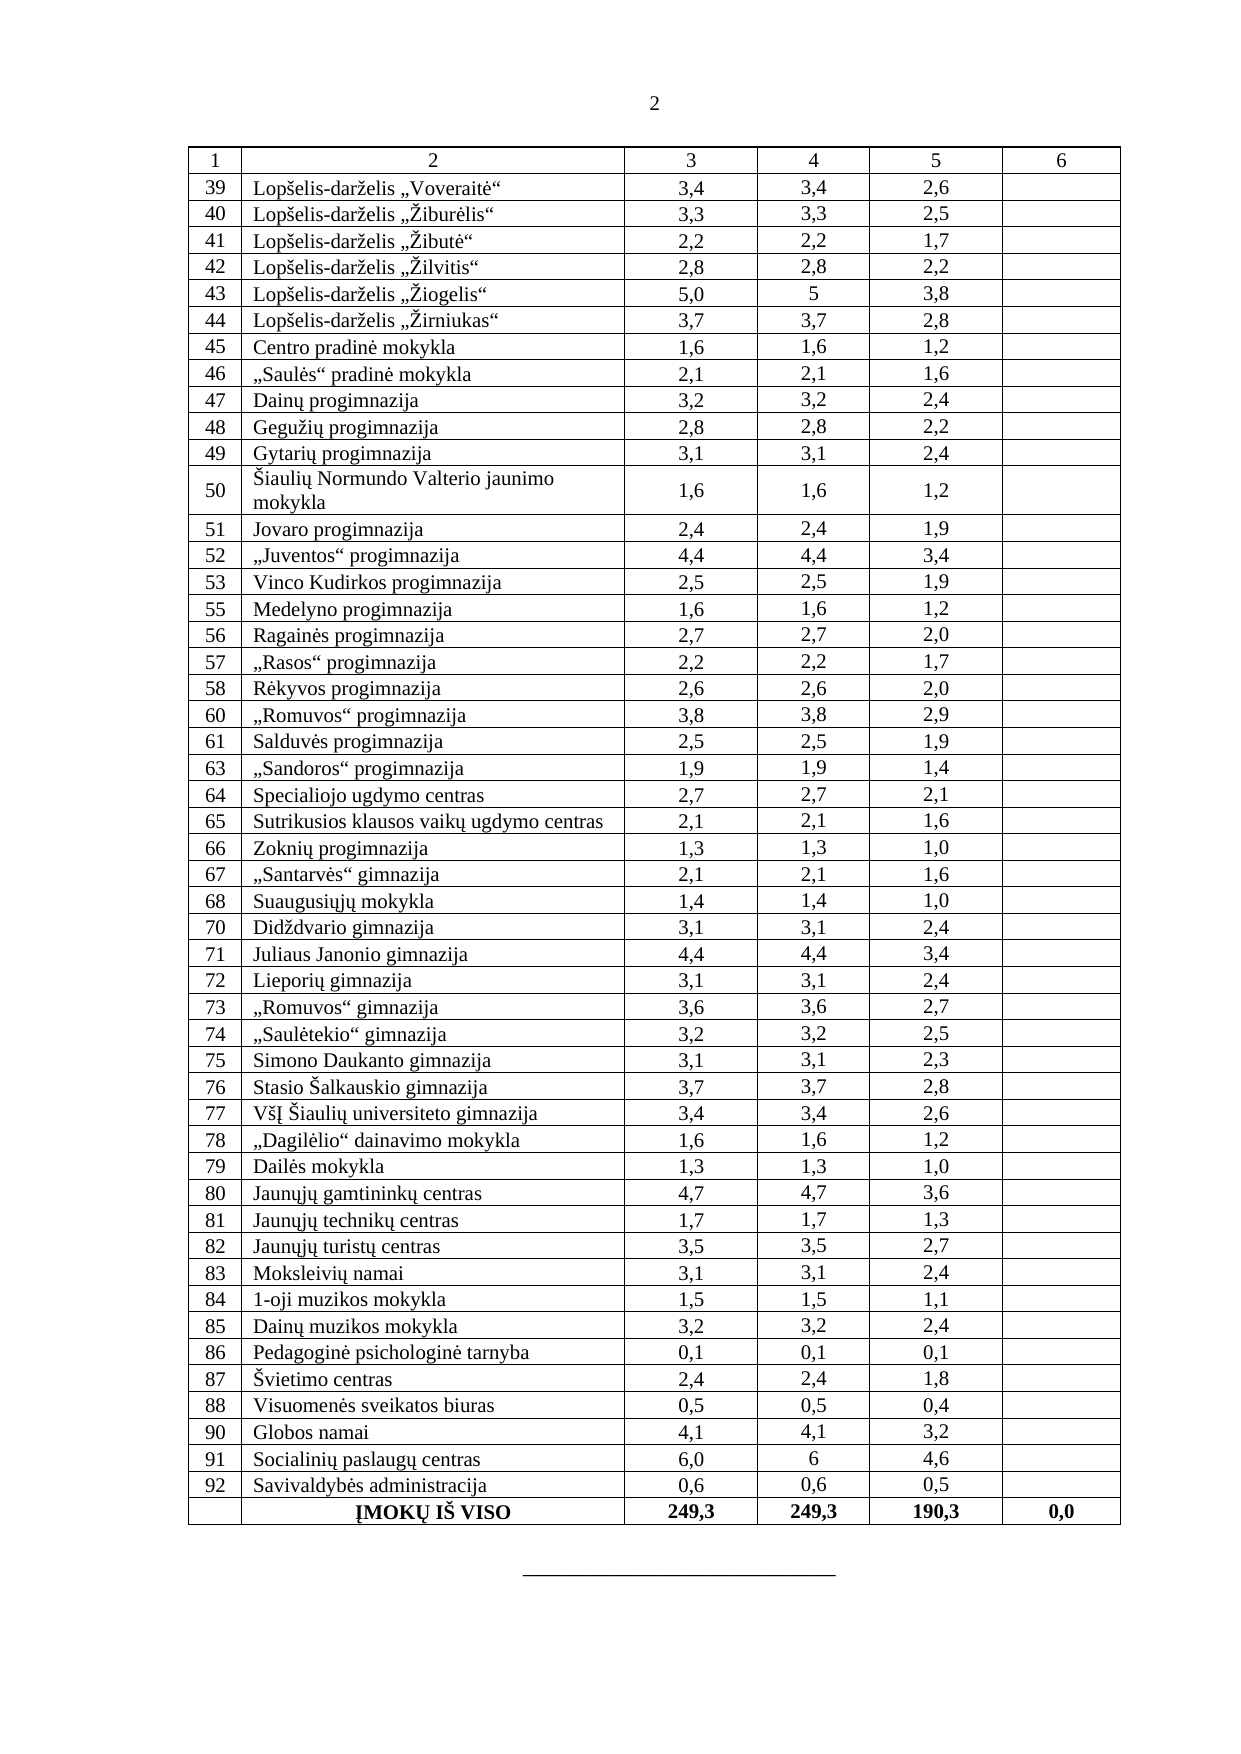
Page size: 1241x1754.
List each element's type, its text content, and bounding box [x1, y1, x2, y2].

table_cell 1,7 [625, 1206, 757, 1232]
table_cell [758, 115, 869, 146]
table_cell Gytarių progimnazija [242, 440, 624, 465]
table_cell 5,0 [625, 280, 757, 306]
table_cell 4,4 [625, 940, 757, 966]
table_cell 1,6 [758, 334, 869, 359]
table_cell Rėkyvos progimnazija [242, 675, 624, 700]
table_cell 1,3 [758, 1153, 869, 1178]
table_cell 3,4 [625, 174, 757, 199]
table_cell 2,8 [625, 413, 757, 439]
table_cell 0,0 [1003, 1498, 1120, 1524]
table_cell 2,4 [625, 1365, 757, 1391]
table_cell 2,4 [870, 440, 1002, 465]
table_cell [1003, 781, 1120, 807]
table_cell 3,4 [625, 1100, 757, 1125]
table_cell Šiaulių Normundo Valterio jaunimo mokykla [242, 466, 624, 514]
table_cell 3,6 [758, 994, 869, 1019]
table_cell [870, 1525, 1002, 1550]
table_cell Medelyno progimnazija [242, 595, 624, 621]
table_cell 0,5 [758, 1392, 869, 1417]
table_cell [1003, 994, 1120, 1019]
table_cell [758, 1525, 869, 1550]
table_cell Lopšelis-darželis „Žilvitis“ [242, 254, 624, 279]
table_cell 0,6 [625, 1472, 757, 1497]
table_cell 1,6 [625, 595, 757, 621]
table_cell Globos namai [242, 1419, 624, 1444]
table_cell 3,6 [870, 1180, 1002, 1205]
table_cell [1003, 1419, 1120, 1444]
table_cell 1-oji muzikos mokykla [242, 1286, 624, 1311]
table_cell 2,4 [625, 515, 757, 541]
table_cell Ragainės progimnazija [242, 622, 624, 647]
table_cell [189, 115, 242, 146]
table_cell 51 [189, 515, 241, 541]
table_cell Simono Daukanto gimnazija [242, 1047, 624, 1072]
table_cell 3,2 [870, 1419, 1002, 1444]
table_cell 1,9 [625, 755, 757, 780]
table_cell [1003, 1392, 1120, 1417]
table_cell Dainų progimnazija [242, 387, 624, 412]
table_cell 2,2 [625, 648, 757, 674]
table_cell 75 [189, 1047, 241, 1072]
table_cell [189, 1525, 242, 1550]
table_cell 3,1 [625, 1259, 757, 1285]
table_cell [1003, 1180, 1120, 1205]
table_cell Dainų muzikos mokykla [242, 1312, 624, 1338]
table_cell 3,2 [758, 1020, 869, 1046]
table_cell 3,2 [625, 1020, 757, 1046]
table_cell 2,5 [625, 728, 757, 753]
table_cell [1003, 675, 1120, 700]
table_cell 4,6 [870, 1445, 1002, 1471]
table_cell [1003, 940, 1120, 966]
table_cell 3,7 [625, 307, 757, 332]
table_cell 2,7 [625, 622, 757, 647]
table_cell 4,7 [758, 1180, 869, 1205]
table_cell 2,5 [870, 1020, 1002, 1046]
table_cell VšĮ Šiaulių universiteto gimnazija [242, 1100, 624, 1125]
table_cell [1003, 1233, 1120, 1258]
table_cell [870, 115, 1002, 146]
table_cell Lopšelis-darželis „Žiogelis“ [242, 280, 624, 306]
table_cell [1003, 728, 1120, 753]
table_cell 0,1 [625, 1339, 757, 1364]
table_cell 1,1 [870, 1286, 1002, 1311]
table_cell Salduvės progimnazija [242, 728, 624, 753]
table_cell 1,3 [625, 1153, 757, 1178]
table_cell Jaunųjų gamtininkų centras [242, 1180, 624, 1205]
table_cell „Saulėtekio“ gimnazija [242, 1020, 624, 1046]
table_cell 2,8 [870, 1073, 1002, 1099]
table_cell 2,4 [870, 387, 1002, 412]
table_cell 4,4 [758, 940, 869, 966]
table_cell 2,5 [758, 728, 869, 753]
table_cell 66 [189, 834, 241, 860]
table_cell 3,1 [758, 1047, 869, 1072]
table_cell [1003, 914, 1120, 939]
table_cell 48 [189, 413, 241, 439]
table_cell 1,6 [758, 466, 869, 514]
table_cell 3,4 [758, 174, 869, 199]
text _________________________ [177, 1550, 1181, 1579]
table_cell 3,7 [625, 1073, 757, 1099]
table_cell 0,5 [625, 1392, 757, 1417]
table_cell 2,3 [870, 1047, 1002, 1072]
table_cell [1003, 1206, 1120, 1232]
table_cell 0,1 [870, 1339, 1002, 1364]
table_cell 3,3 [758, 201, 869, 226]
table_cell Savivaldybės administracija [242, 1472, 624, 1497]
table_cell 3,1 [625, 440, 757, 465]
table_cell Specialiojo ugdymo centras [242, 781, 624, 807]
table_cell 2,4 [758, 1365, 869, 1391]
table_cell [1003, 254, 1120, 279]
table_cell 85 [189, 1312, 241, 1338]
table_cell [625, 1525, 757, 1550]
table_cell 3,1 [625, 1047, 757, 1072]
table_cell 2 [242, 148, 624, 173]
table_cell 1,6 [870, 360, 1002, 386]
table_cell 65 [189, 808, 241, 833]
table_cell 57 [189, 648, 241, 674]
table_cell 0,4 [870, 1392, 1002, 1417]
table_cell 2,1 [625, 861, 757, 886]
table_cell [1003, 887, 1120, 913]
table_cell 90 [189, 1419, 241, 1444]
table_cell [1003, 515, 1120, 541]
table_cell 3,1 [758, 914, 869, 939]
table_cell [1003, 1126, 1120, 1152]
table_cell 2,2 [758, 648, 869, 674]
table_cell [1002, 115, 1120, 146]
table_cell 87 [189, 1365, 241, 1391]
table_cell 2,4 [870, 914, 1002, 939]
table_cell 6,0 [625, 1445, 757, 1471]
table_cell 1,6 [758, 1126, 869, 1152]
table_cell 2,5 [758, 569, 869, 594]
table_cell [1003, 1339, 1120, 1364]
table_cell [1003, 1445, 1120, 1471]
table_cell 68 [189, 887, 241, 913]
table_cell 2,4 [758, 515, 869, 541]
table_cell Zoknių progimnazija [242, 834, 624, 860]
table_cell 1,2 [870, 1126, 1002, 1152]
table_cell [1003, 440, 1120, 465]
table_cell 1,6 [870, 808, 1002, 833]
table_cell 2,1 [625, 360, 757, 386]
table_cell 1,7 [870, 648, 1002, 674]
table_cell 2,6 [870, 174, 1002, 199]
table_cell 83 [189, 1259, 241, 1285]
table_cell 2,6 [870, 1100, 1002, 1125]
table_cell „Santarvės“ gimnazija [242, 861, 624, 886]
table_cell Lopšelis-darželis „Žibutė“ [242, 227, 624, 253]
table_cell 1,2 [870, 334, 1002, 359]
table_cell 73 [189, 994, 241, 1019]
table_cell 2,8 [758, 413, 869, 439]
table_cell 74 [189, 1020, 241, 1046]
table_cell 3,1 [758, 440, 869, 465]
table_cell 1,4 [625, 887, 757, 913]
table_cell 79 [189, 1153, 241, 1178]
table_cell [625, 115, 757, 146]
table_cell 2,0 [870, 622, 1002, 647]
table_cell [1003, 387, 1120, 412]
table_cell 1,4 [870, 755, 1002, 780]
table_cell „Sandoros“ progimnazija [242, 755, 624, 780]
table_cell 4,7 [625, 1180, 757, 1205]
table_cell 2,1 [870, 781, 1002, 807]
table_cell Lopšelis-darželis „Žiburėlis“ [242, 201, 624, 226]
table_cell 1,0 [870, 1153, 1002, 1178]
table_cell 2,2 [870, 413, 1002, 439]
table_cell 1,6 [758, 595, 869, 621]
table_cell 2,2 [625, 227, 757, 253]
table_cell [1003, 280, 1120, 306]
table_cell 40 [189, 201, 241, 226]
table_cell 1,6 [625, 466, 757, 514]
table_cell 63 [189, 755, 241, 780]
table_cell 3,8 [758, 701, 869, 727]
table_cell Gegužių progimnazija [242, 413, 624, 439]
table_cell [242, 115, 624, 146]
table_cell 55 [189, 595, 241, 621]
table_cell 3,1 [758, 1259, 869, 1285]
table_cell 1,6 [625, 1126, 757, 1152]
table_cell 2,7 [758, 781, 869, 807]
table_cell 249,3 [758, 1498, 869, 1524]
table_cell 1,0 [870, 834, 1002, 860]
table_cell 53 [189, 569, 241, 594]
table_cell 2,8 [870, 307, 1002, 332]
table_cell Dailės mokykla [242, 1153, 624, 1178]
table_cell 1,8 [870, 1365, 1002, 1391]
table_cell Juliaus Janonio gimnazija [242, 940, 624, 966]
table_cell 2,6 [625, 675, 757, 700]
table_cell 70 [189, 914, 241, 939]
table_cell [242, 1525, 624, 1550]
table_cell 3,4 [870, 542, 1002, 567]
table_cell 2,1 [625, 808, 757, 833]
table_cell 4,1 [758, 1419, 869, 1444]
table_cell 2,4 [870, 1259, 1002, 1285]
table_cell Jaunųjų turistų centras [242, 1233, 624, 1258]
table_cell [1003, 701, 1120, 727]
table_cell 46 [189, 360, 241, 386]
table_cell 77 [189, 1100, 241, 1125]
table_cell 71 [189, 940, 241, 966]
table_cell [1003, 755, 1120, 780]
table_cell [1003, 622, 1120, 647]
table_cell 76 [189, 1073, 241, 1099]
table_cell 4,4 [625, 542, 757, 567]
table_cell 3,5 [625, 1233, 757, 1258]
table_cell [1003, 466, 1120, 514]
table_cell 3,5 [758, 1233, 869, 1258]
table_cell 249,3 [625, 1498, 757, 1524]
table_cell „Juventos“ progimnazija [242, 542, 624, 567]
table_cell 6 [758, 1445, 869, 1471]
table_cell 2,7 [870, 1233, 1002, 1258]
table_cell 2 [189, 89, 1120, 115]
table_cell Stasio Šalkauskio gimnazija [242, 1073, 624, 1099]
table_cell 1 [189, 148, 241, 173]
table_cell 1,9 [870, 569, 1002, 594]
table_cell 58 [189, 675, 241, 700]
table_cell 3,1 [625, 914, 757, 939]
table_cell 92 [189, 1472, 241, 1497]
table_cell [1002, 1525, 1120, 1550]
table_cell 80 [189, 1180, 241, 1205]
table_cell Didždvario gimnazija [242, 914, 624, 939]
table_cell 81 [189, 1206, 241, 1232]
table_cell 2,4 [870, 1312, 1002, 1338]
table_cell 91 [189, 1445, 241, 1471]
table_cell 3,7 [758, 1073, 869, 1099]
table_cell 3,2 [758, 387, 869, 412]
table_cell [1003, 227, 1120, 253]
table_cell 2,0 [870, 675, 1002, 700]
table_cell „Romuvos“ progimnazija [242, 701, 624, 727]
table_cell 49 [189, 440, 241, 465]
table_cell 64 [189, 781, 241, 807]
table_cell 2,9 [870, 701, 1002, 727]
table_cell 3,1 [758, 967, 869, 992]
table_cell [189, 1498, 241, 1524]
table_cell 3,2 [625, 1312, 757, 1338]
table_cell 2,2 [870, 254, 1002, 279]
table_cell 45 [189, 334, 241, 359]
table_cell 4,1 [625, 1419, 757, 1444]
table_cell [1003, 1286, 1120, 1311]
table_cell 72 [189, 967, 241, 992]
table_cell 44 [189, 307, 241, 332]
table_cell 56 [189, 622, 241, 647]
table_cell 88 [189, 1392, 241, 1417]
table_cell 2,7 [625, 781, 757, 807]
table_cell 2,1 [758, 808, 869, 833]
table_cell 43 [189, 280, 241, 306]
table_cell 3,7 [758, 307, 869, 332]
table_cell [1003, 861, 1120, 886]
table_cell 5 [758, 280, 869, 306]
table_cell [1003, 174, 1120, 199]
table_cell [1003, 1153, 1120, 1178]
table_cell 1,6 [870, 861, 1002, 886]
table_cell 67 [189, 861, 241, 886]
table_cell 1,7 [870, 227, 1002, 253]
table_cell 0,1 [758, 1339, 869, 1364]
table_cell 2,2 [758, 227, 869, 253]
table_cell Socialinių paslaugų centras [242, 1445, 624, 1471]
table_cell Moksleivių namai [242, 1259, 624, 1285]
table_cell 1,3 [625, 834, 757, 860]
table_cell 2,4 [870, 967, 1002, 992]
table_cell 84 [189, 1286, 241, 1311]
table_cell 3,1 [625, 967, 757, 992]
table_cell [1003, 595, 1120, 621]
table_cell 1,9 [870, 728, 1002, 753]
table_cell 2,7 [870, 994, 1002, 1019]
table_cell „Saulės“ pradinė mokykla [242, 360, 624, 386]
table_cell Jovaro progimnazija [242, 515, 624, 541]
table_cell [1003, 334, 1120, 359]
table_cell 5 [870, 148, 1002, 173]
table_cell 3,8 [870, 280, 1002, 306]
table_cell 2,5 [870, 201, 1002, 226]
table_cell [1003, 201, 1120, 226]
table_cell ĮMOKŲ IŠ VISO [242, 1498, 624, 1524]
table_cell [1003, 1312, 1120, 1338]
table_cell 41 [189, 227, 241, 253]
table_cell Pedagoginė psichologinė tarnyba [242, 1339, 624, 1364]
table_cell 86 [189, 1339, 241, 1364]
table_cell 4 [758, 148, 869, 173]
table_cell 4,4 [758, 542, 869, 567]
table_cell Lopšelis-darželis „Voveraitė“ [242, 174, 624, 199]
table_cell 1,6 [625, 334, 757, 359]
table_cell 190,3 [870, 1498, 1002, 1524]
table_cell Centro pradinė mokykla [242, 334, 624, 359]
table_cell 2,1 [758, 360, 869, 386]
table_cell 3,4 [758, 1100, 869, 1125]
table_cell 60 [189, 701, 241, 727]
table_cell 78 [189, 1126, 241, 1152]
table_cell „Dagilėlio“ dainavimo mokykla [242, 1126, 624, 1152]
table_cell Visuomenės sveikatos biuras [242, 1392, 624, 1417]
table_cell [1003, 1020, 1120, 1046]
table_cell 3,6 [625, 994, 757, 1019]
table_cell 1,9 [870, 515, 1002, 541]
table_cell 1,3 [870, 1206, 1002, 1232]
table_cell 2,5 [625, 569, 757, 594]
table_cell 1,4 [758, 887, 869, 913]
table_cell 3,8 [625, 701, 757, 727]
table_cell 2,7 [758, 622, 869, 647]
table_cell 1,0 [870, 887, 1002, 913]
table_cell Suaugusiųjų mokykla [242, 887, 624, 913]
table_cell 3 [625, 148, 757, 173]
table_cell [1003, 413, 1120, 439]
table_cell 52 [189, 542, 241, 567]
table_cell 1,7 [758, 1206, 869, 1232]
table_cell [1003, 1047, 1120, 1072]
table_cell 1,5 [758, 1286, 869, 1311]
table_cell [1003, 648, 1120, 674]
table_cell Lopšelis-darželis „Žirniukas“ [242, 307, 624, 332]
table_cell 3,2 [625, 387, 757, 412]
table_cell 3,3 [625, 201, 757, 226]
table_cell 2,8 [625, 254, 757, 279]
table_cell 3,2 [758, 1312, 869, 1338]
table_cell 61 [189, 728, 241, 753]
table_cell 1,9 [758, 755, 869, 780]
table_cell [1003, 1365, 1120, 1391]
table_cell 2,6 [758, 675, 869, 700]
table_cell Sutrikusios klausos vaikų ugdymo centras [242, 808, 624, 833]
table_cell [1003, 1073, 1120, 1099]
table_cell Lieporių gimnazija [242, 967, 624, 992]
table_cell 2,8 [758, 254, 869, 279]
table_cell Švietimo centras [242, 1365, 624, 1391]
table_cell 82 [189, 1233, 241, 1258]
table_cell [1003, 307, 1120, 332]
table_cell [1003, 542, 1120, 567]
table_cell 1,2 [870, 466, 1002, 514]
table_cell 0,5 [870, 1472, 1002, 1497]
table_cell 0,6 [758, 1472, 869, 1497]
table_cell 47 [189, 387, 241, 412]
table_cell [1003, 360, 1120, 386]
table_cell 1,2 [870, 595, 1002, 621]
table_cell 1,5 [625, 1286, 757, 1311]
table_cell Vinco Kudirkos progimnazija [242, 569, 624, 594]
table_cell [1003, 834, 1120, 860]
table_cell [1003, 1472, 1120, 1497]
table_cell 42 [189, 254, 241, 279]
table_cell [1003, 569, 1120, 594]
table_cell [1003, 967, 1120, 992]
table_cell 39 [189, 174, 241, 199]
table_cell 2,1 [758, 861, 869, 886]
table_cell 50 [189, 466, 241, 514]
table_cell [1003, 1100, 1120, 1125]
table_cell [1003, 808, 1120, 833]
table_cell 1,3 [758, 834, 869, 860]
table_cell [1003, 1259, 1120, 1285]
table_cell 3,4 [870, 940, 1002, 966]
table_cell „Rasos“ progimnazija [242, 648, 624, 674]
table_cell Jaunųjų technikų centras [242, 1206, 624, 1232]
table_cell 6 [1003, 148, 1120, 173]
table_cell „Romuvos“ gimnazija [242, 994, 624, 1019]
